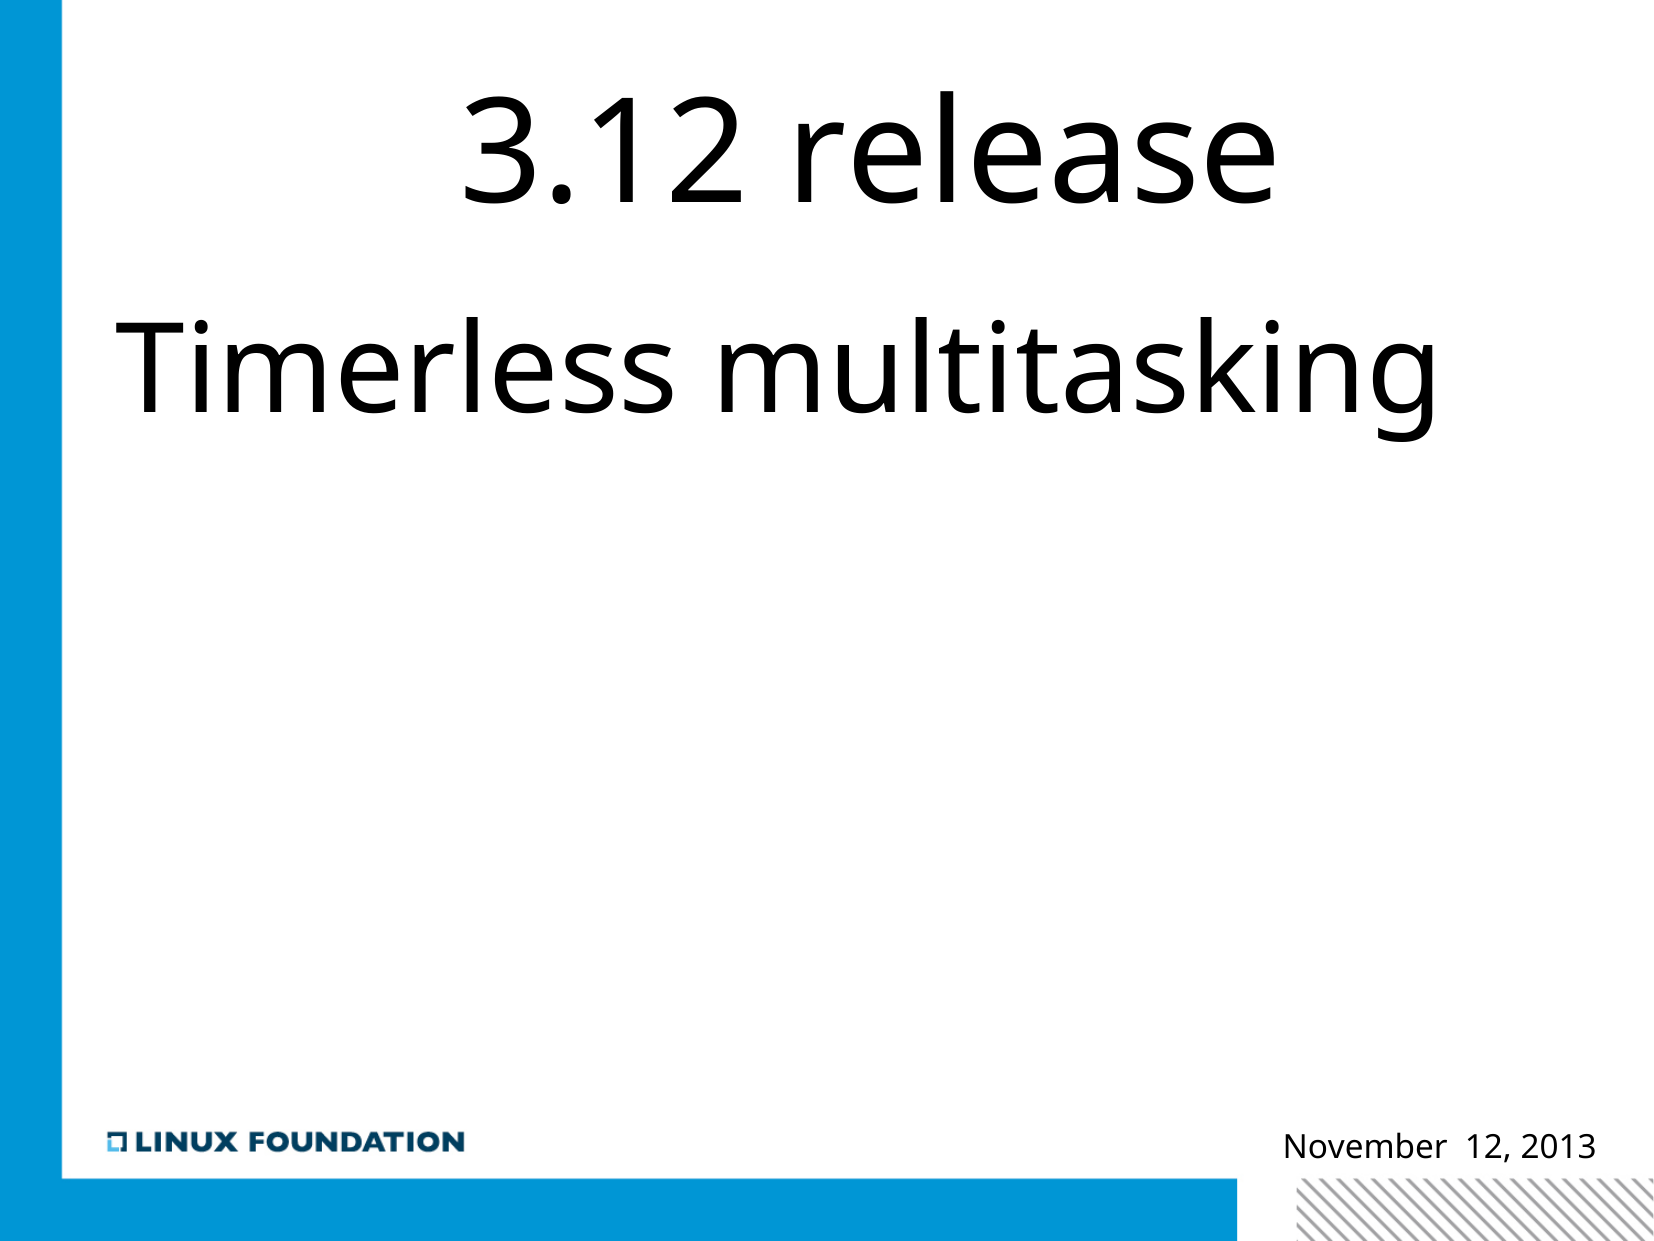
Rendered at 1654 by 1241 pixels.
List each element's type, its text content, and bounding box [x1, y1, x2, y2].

text_box 3.12 release [445, 39, 1282, 230]
text_box November 12, 2013 [1267, 1115, 1608, 1170]
picture [62, 0, 1654, 1241]
text_box Timerless multitasking [100, 271, 1530, 905]
